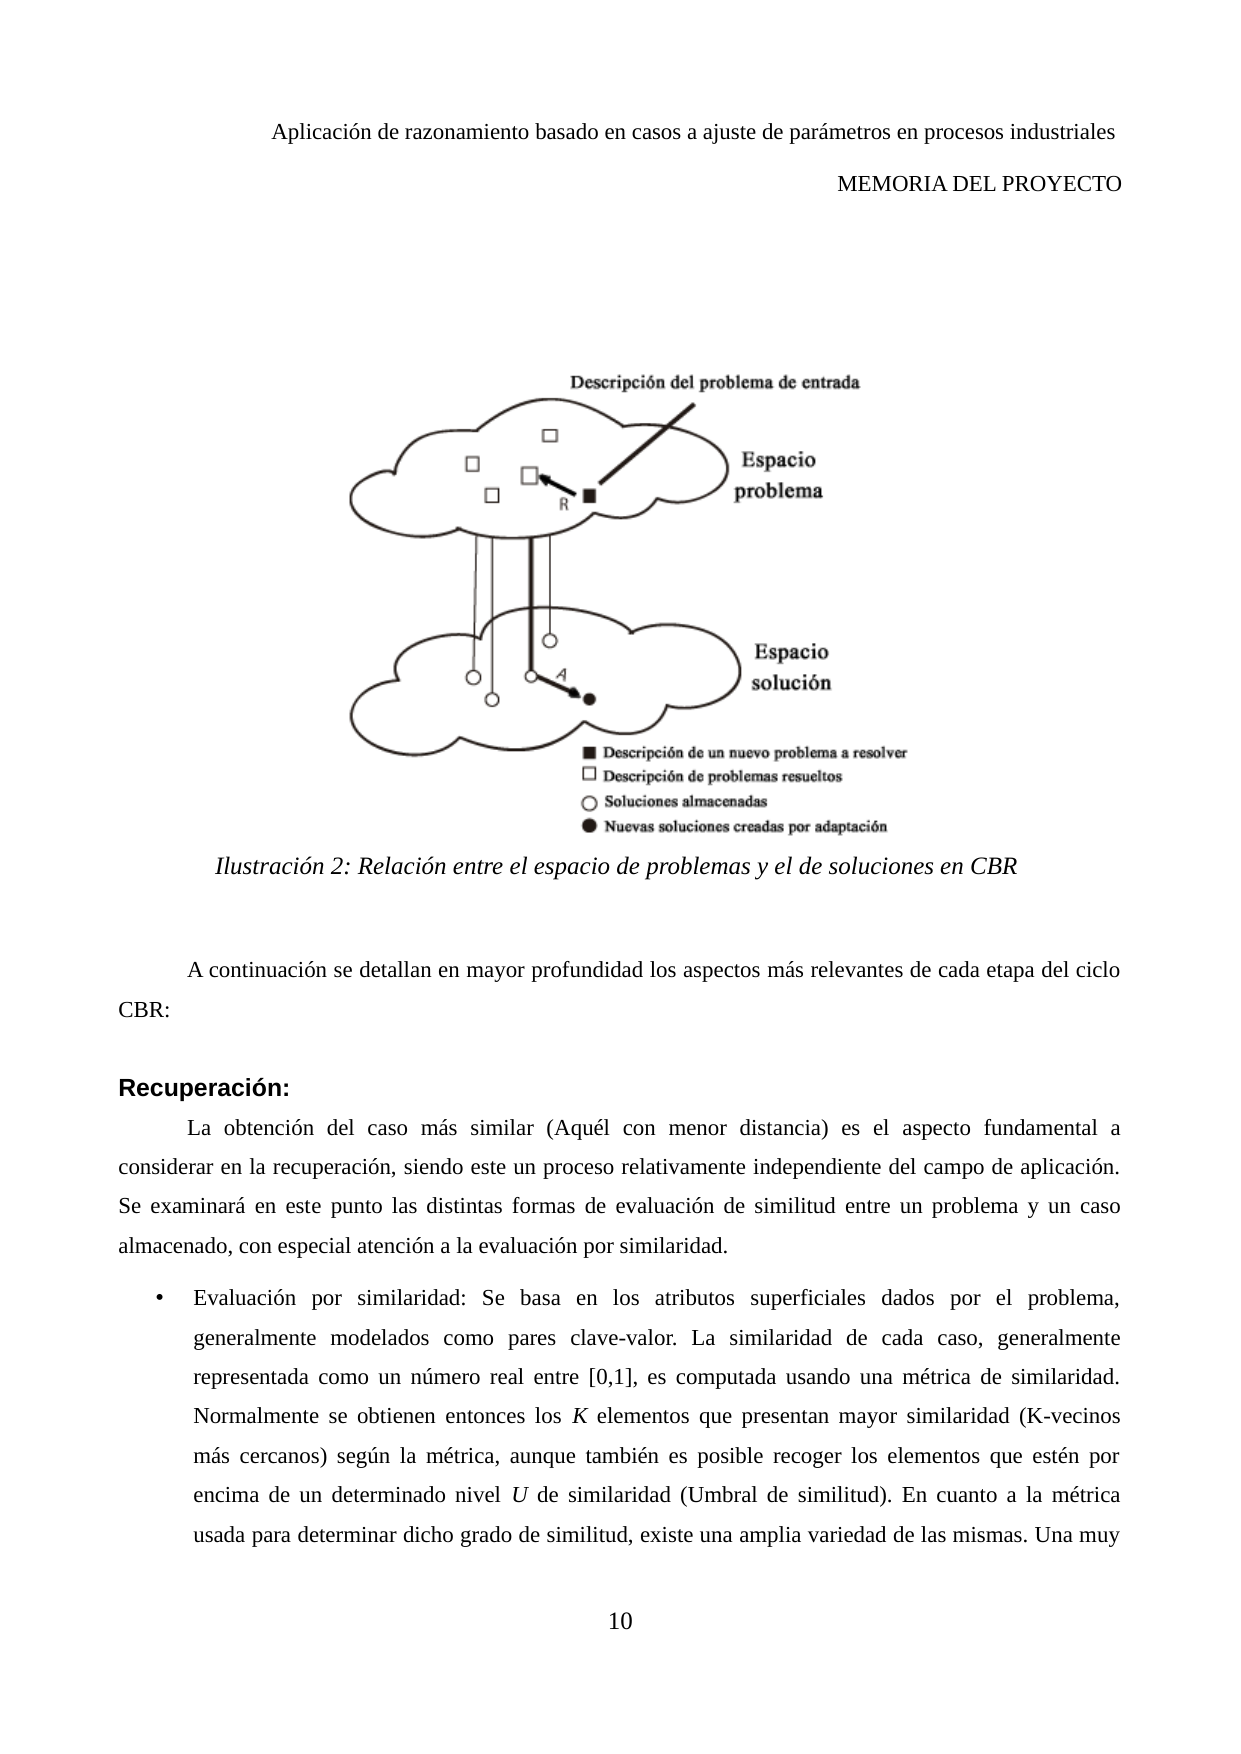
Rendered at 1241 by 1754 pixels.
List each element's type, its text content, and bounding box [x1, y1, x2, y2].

text Ilustración 2: Relación entre el espacio de problemas y el de soluciones en CBR [161, 851, 1074, 879]
subtitle Recuperación: [118, 1073, 1122, 1101]
list Evaluación por similaridad: Se basa en los atributos superficiales dados por el problema, generalmente modelados como pares clave-valor. La similaridad de cada caso, generalmente representada como un número real entre [0,1], es computada usando una métrica de similaridad. Normalmente se obtienen entonces los K elementos que presentan mayor similaridad (K-vecinos más cercanos) según la métrica, aunque también es posible recoger los elementos que estén por encima de un determinado nivel U de similaridad (Umbral de similitud). En cuanto a la métrica usada para determinar dicho grado de similitud, existe una amplia variedad de las mismas. Una muy [156, 1284, 1122, 1547]
text La obtención del caso más similar (Aquél con menor distancia) es el aspecto fundamental a considerar en la recuperación, siendo este un proceso relativamente independiente del campo de aplicación. Se examinará en este punto las distintas formas de evaluación de similitud entre un problema y un caso almacenado, con especial atención a la evaluación por similaridad. [118, 1114, 1122, 1258]
text A continuación se detallan en mayor profundidad los aspectos más relevantes de cada etapa del ciclo CBR: [118, 956, 1122, 1022]
